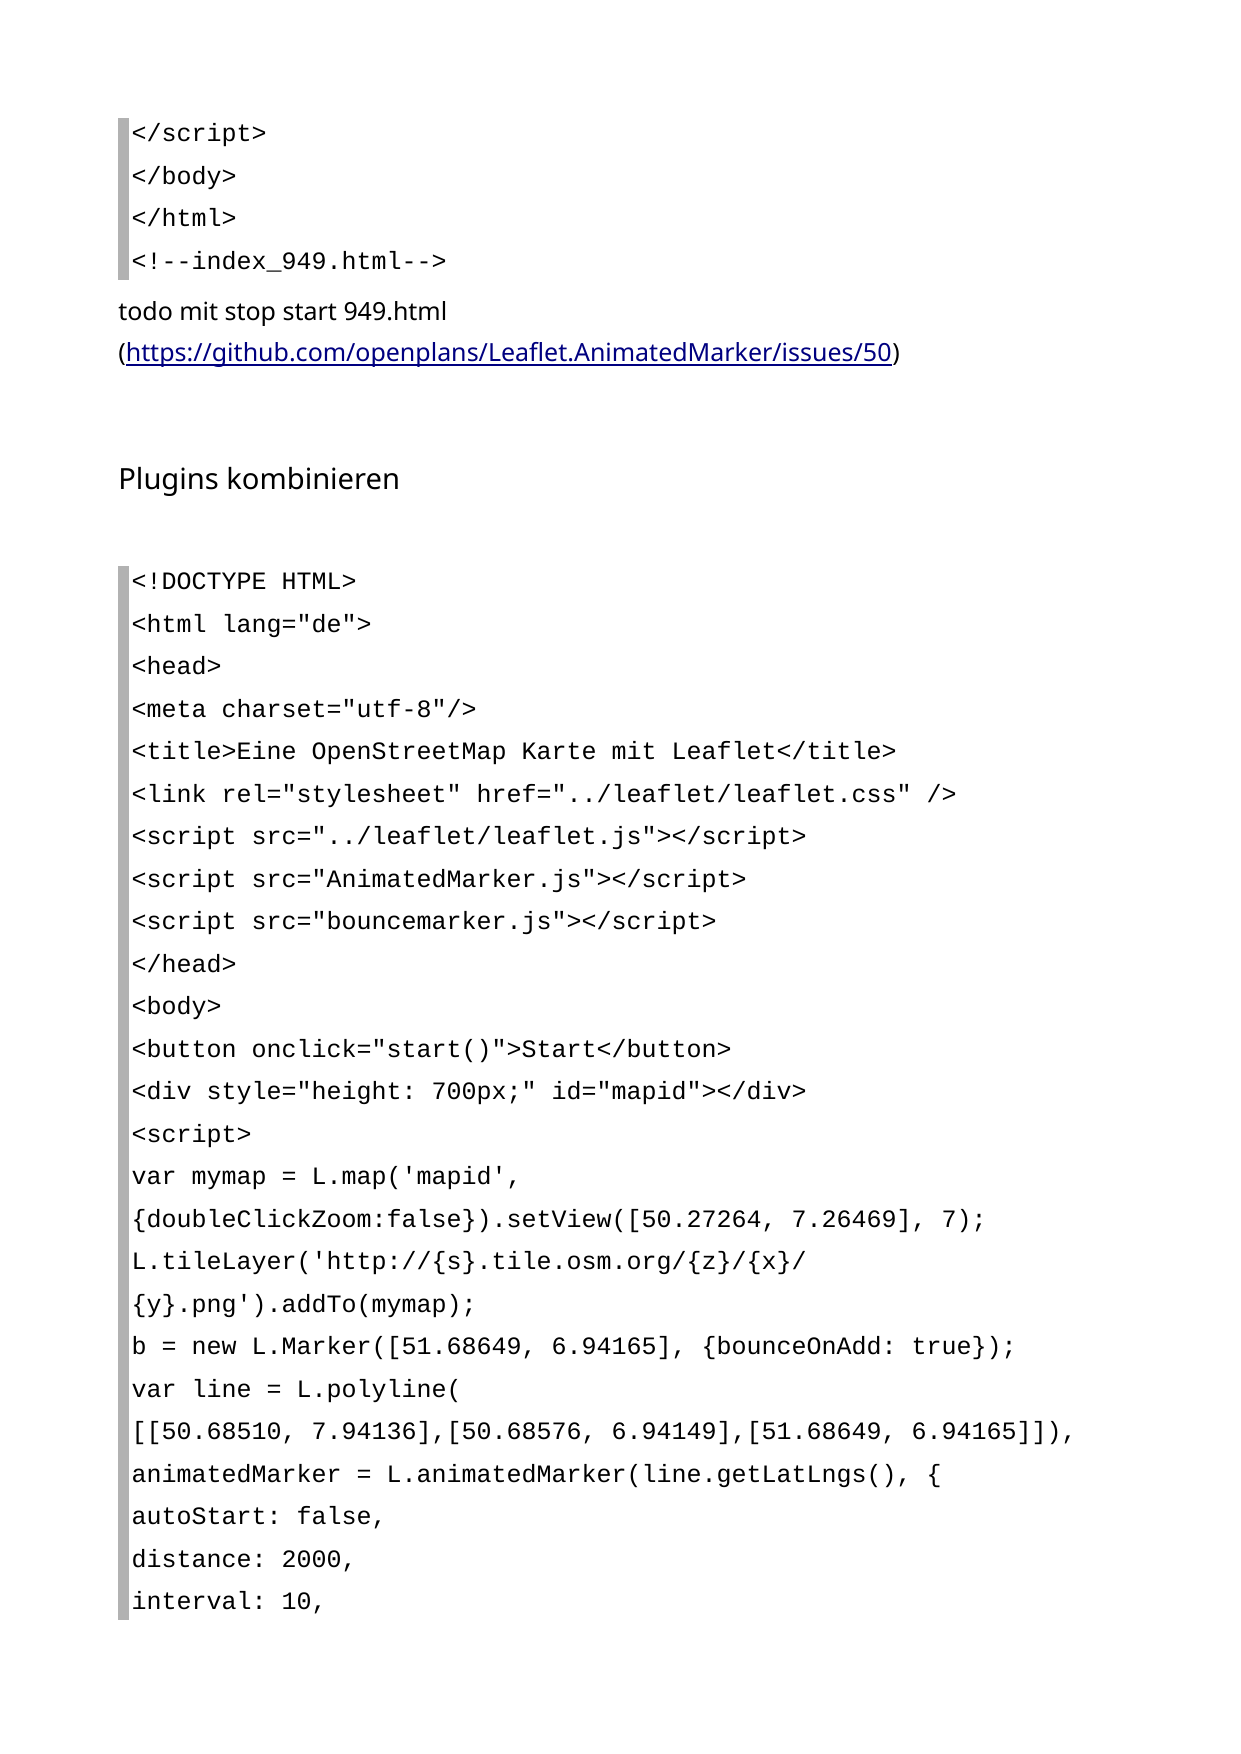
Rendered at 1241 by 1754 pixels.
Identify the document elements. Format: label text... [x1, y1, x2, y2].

text <html lang="de"> [129, 608, 1122, 639]
text <script> [129, 1118, 1122, 1149]
text <body> [129, 991, 1122, 1022]
text todo mit stop start 949.html (https://github.com/openplans/Leaflet.AnimatedMarker/issues/50) [118, 294, 1122, 369]
text <link rel="stylesheet" href="../leaflet/leaflet.css" /> [129, 778, 1122, 809]
text [[50.68510, 7.94136],[50.68576, 6.94149],[51.68649, 6.94165]]), [129, 1416, 1122, 1447]
text autoStart: false, [129, 1501, 1122, 1532]
text distance: 2000, [129, 1543, 1122, 1574]
text b = new L.Marker([51.68649, 6.94165], {bounceOnAdd: true}); [129, 1331, 1122, 1362]
text <!DOCTYPE HTML> [129, 566, 1122, 597]
text <script src="../leaflet/leaflet.js"></script> [129, 821, 1122, 852]
text <script src="AnimatedMarker.js"></script> [129, 863, 1122, 894]
text </html> [129, 203, 1122, 234]
text <button onclick="start()">Start</button> [129, 1033, 1122, 1064]
text </script> [129, 118, 1122, 149]
text animatedMarker = L.animatedMarker(line.getLatLngs(), { [129, 1458, 1122, 1489]
text <meta charset="utf-8"/> [129, 693, 1122, 724]
text </body> [129, 161, 1122, 192]
subtitle Plugins kombinieren [118, 458, 1122, 498]
text <title>Eine OpenStreetMap Karte mit Leaflet</title> [129, 736, 1122, 767]
text interval: 10, [129, 1586, 1122, 1620]
text <script src="bouncemarker.js"></script> [129, 906, 1122, 937]
text <head> [129, 651, 1122, 682]
text var mymap = L.map('mapid', {doubleClickZoom:false}).setView([50.27264, 7.26469], 7); [129, 1161, 1122, 1234]
text <div style="height: 700px;" id="mapid"></div> [129, 1076, 1122, 1107]
text L.tileLayer('http://{s}.tile.osm.org/{z}/{x}/{y}.png').addTo(mymap); [129, 1246, 1122, 1319]
text </head> [129, 948, 1122, 979]
text var line = L.polyline( [129, 1373, 1122, 1404]
text <!--index_949.html--> [129, 246, 1122, 280]
